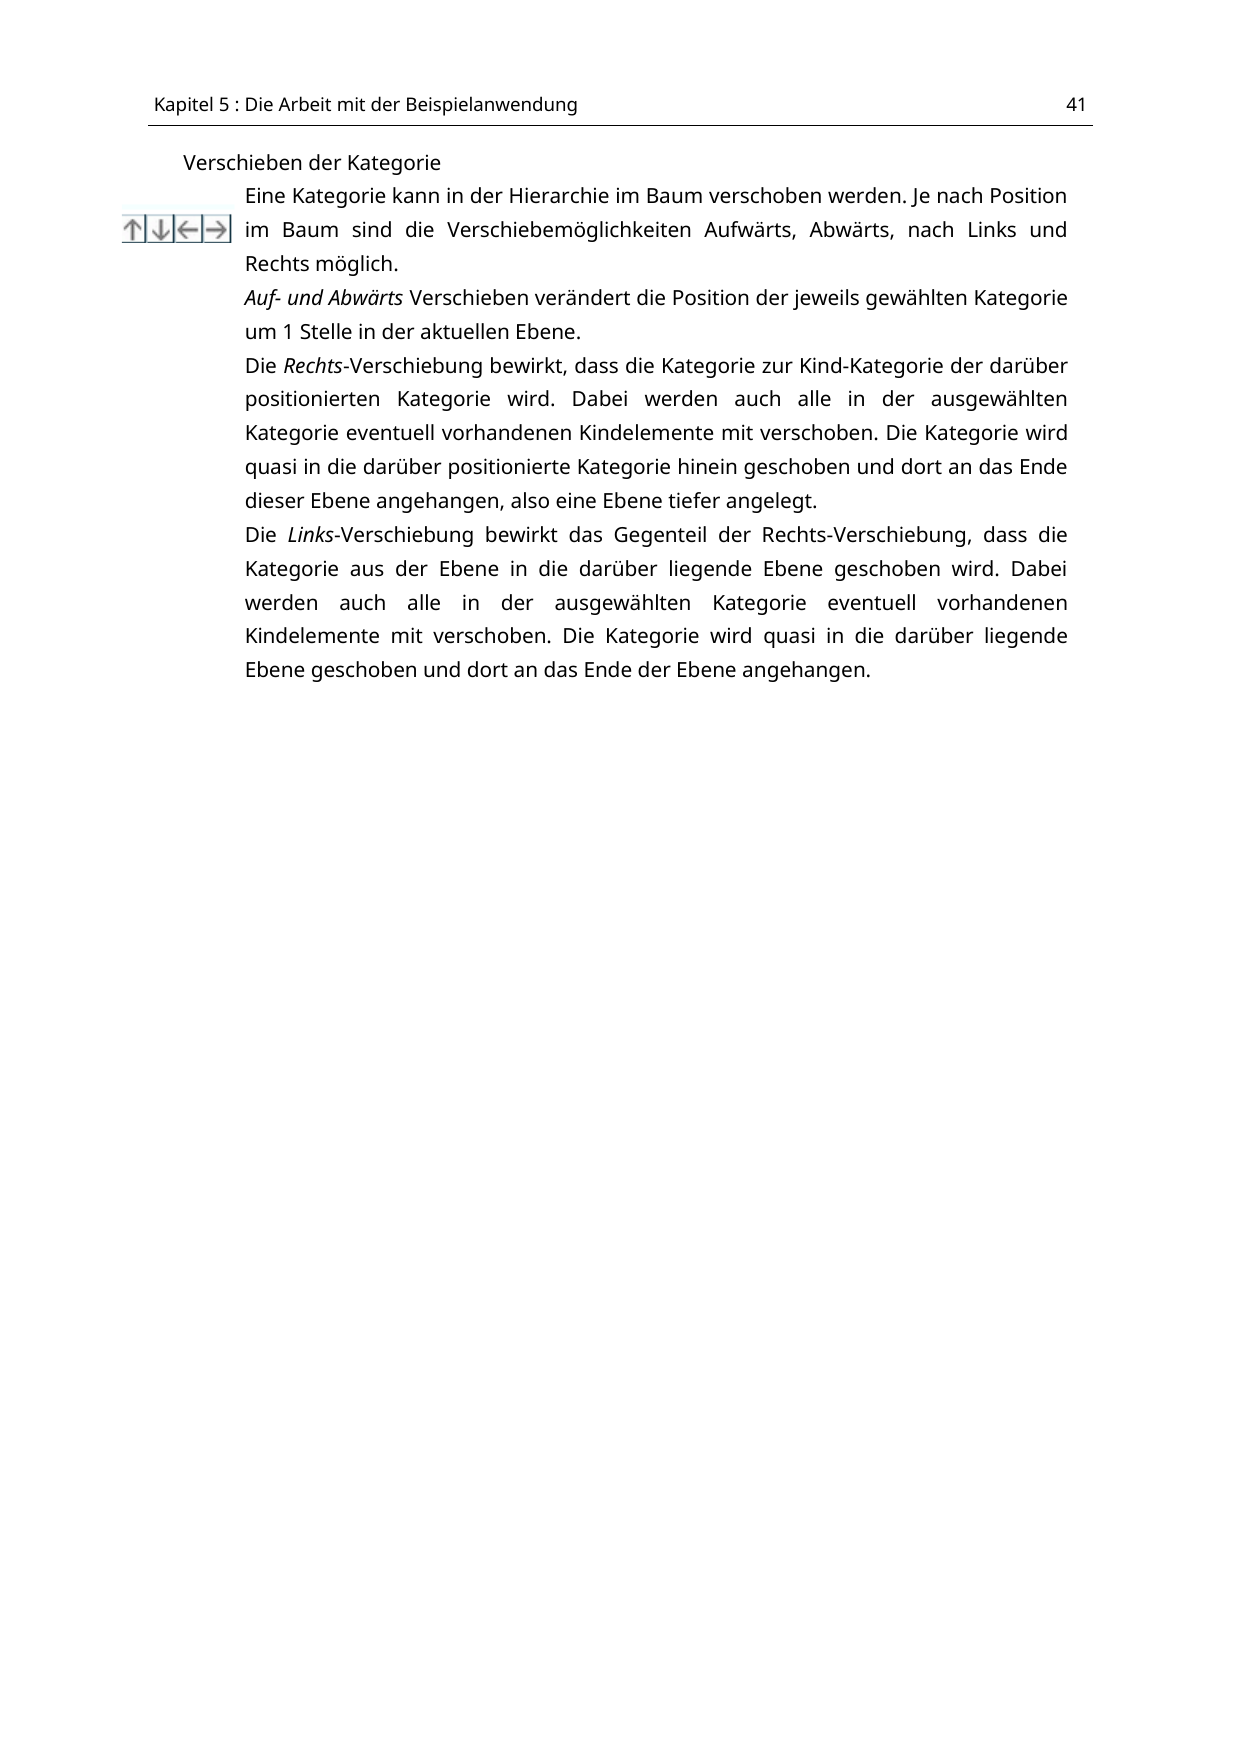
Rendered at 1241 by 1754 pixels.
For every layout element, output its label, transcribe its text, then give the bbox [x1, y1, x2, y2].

list Verschieben der Kategorie Eine Kategorie kann in der Hierarchie im Baum verschoben werden. Je nach Position im Baum sind die Verschiebemöglichkeiten Aufwärts, Abwärts, nach Links und Rechts möglich. Auf- und Abwärts Verschieben verändert die Position der jeweils gewählten Kategorie um 1 Stelle in der aktuellen Ebene. Die Rechts-Verschiebung bewirkt, dass die Kategorie zur Kind-Kategorie der darüber positionierten Kategorie wird. Dabei werden auch alle in der ausgewählten Kategorie eventuell vorhandenen Kindelemente mit verschoben. Die Kategorie wird quasi in die darüber positionierte Kategorie hinein geschoben und dort an das Ende dieser Ebene angehangen, also eine Ebene tiefer angelegt. Die Links-Verschiebung bewirkt das Gegenteil der Rechts-Verschiebung, dass die Kategorie aus der Ebene in die darüber liegende Ebene geschoben wird. Dabei werden auch alle in der ausgewählten Kategorie eventuell vorhandenen Kindelemente mit verschoben. Die Kategorie wird quasi in die darüber liegende Ebene geschoben und dort an das Ende der Ebene angehangen. [183, 148, 1069, 684]
